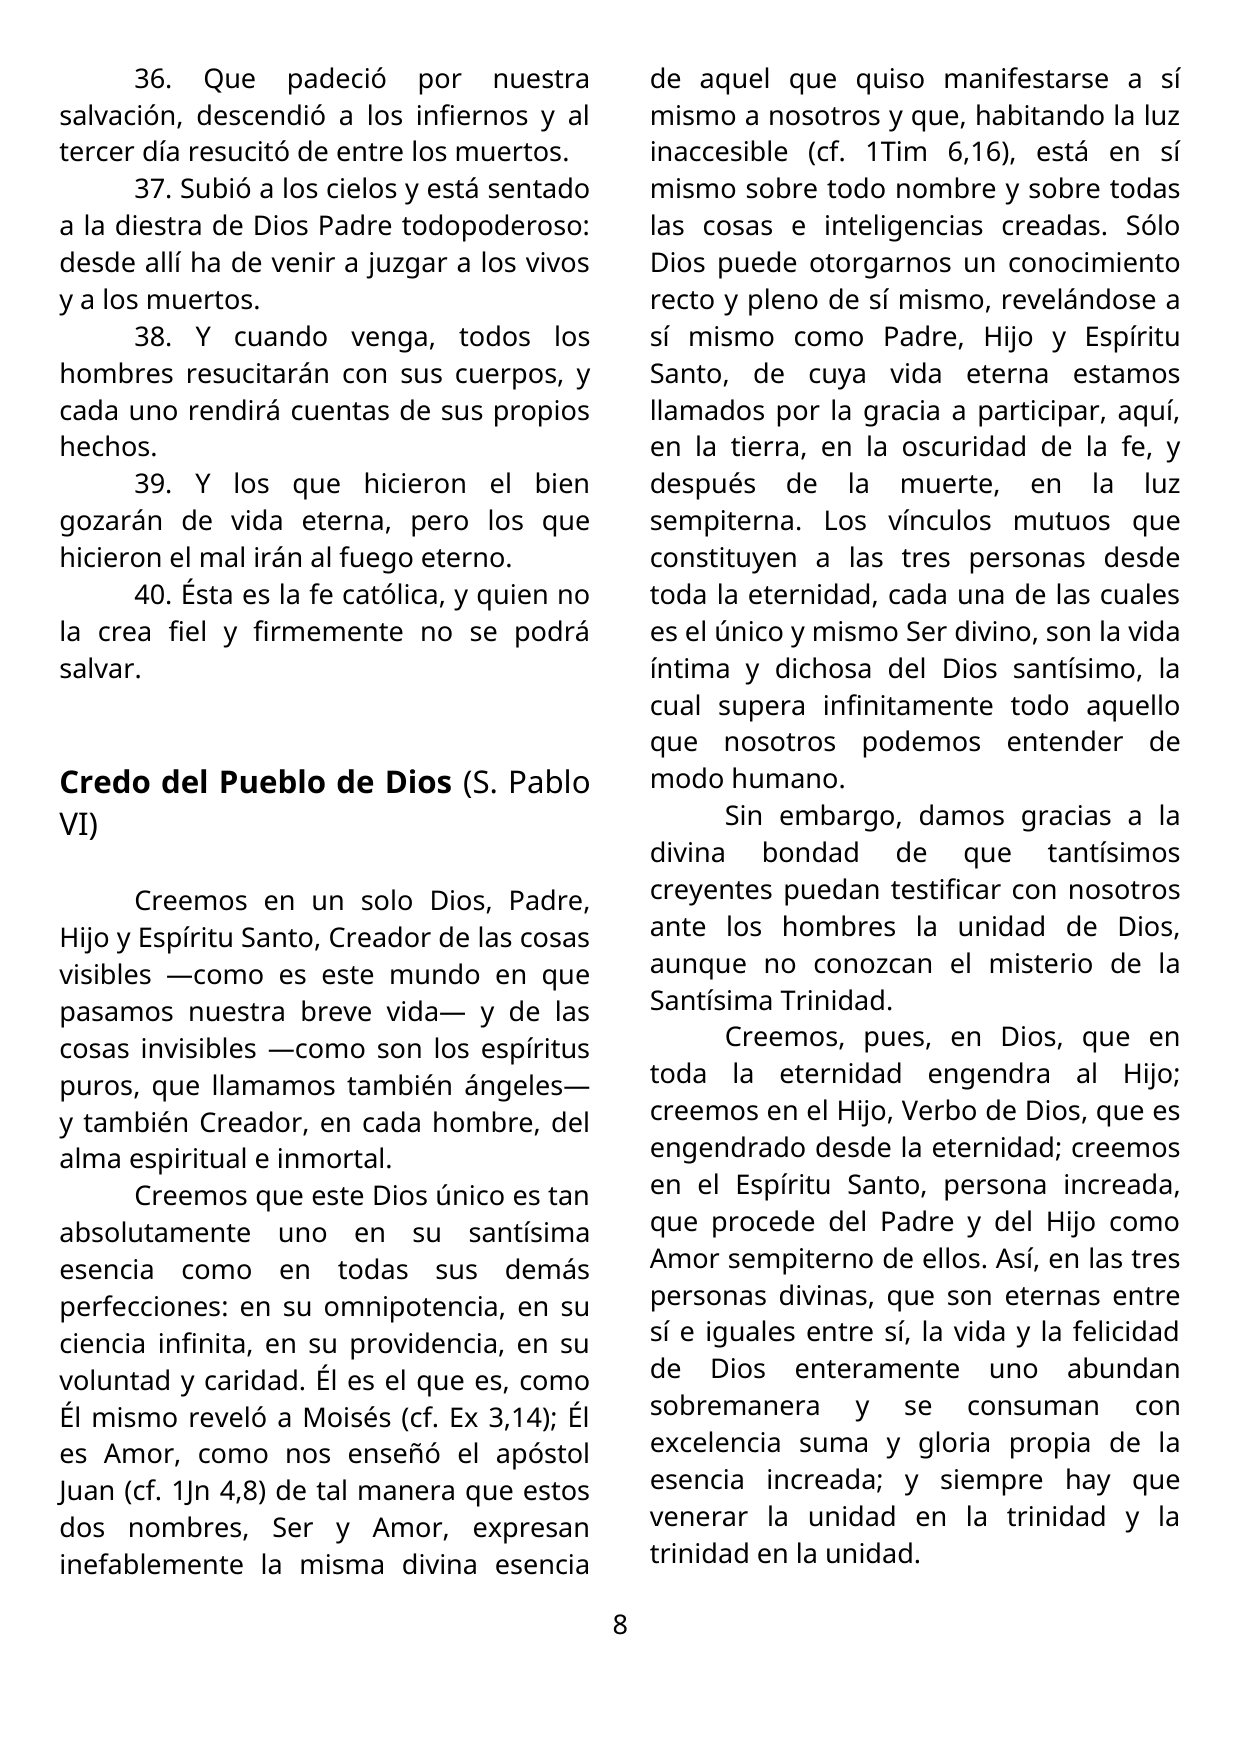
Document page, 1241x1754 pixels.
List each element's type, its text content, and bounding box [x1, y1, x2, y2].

subtitle Creemos en un solo Dios, Padre, Hijo y Espíritu Santo, Creador de las cosas visibles —como es este mundo en que pasamos nuestra breve vida— y de las cosas invisibles —como son los espíritus puros, que llamamos también ángeles— y también Creador, en cada hombre, del alma espiritual e inmortal. [59, 882, 591, 1177]
subtitle Creemos que este Dios único es tan absolutamente uno en su santísima esencia como en todas sus demás perfecciones: en su omnipotencia, en su ciencia infinita, en su providencia, en su voluntad y caridad. Él es el que es, como Él mismo reveló a Moisés (cf. Ex 3,14); Él es Amor, como nos enseñó el apóstol Juan (cf. 1Jn 4,8) de tal manera que estos dos nombres, Ser y Amor, expresan inefablemente la misma divina esencia [59, 1177, 591, 1582]
subtitle Creemos, pues, en Dios, que en toda la eternidad engendra al Hijo; creemos en el Hijo, Verbo de Dios, que es engendrado desde la eternidad; creemos en el Espíritu Santo, persona increada, que procede del Padre y del Hijo como Amor sempiterno de ellos. Así, en las tres personas divinas, que son eternas entre sí e iguales entre sí, la vida y la felicidad de Dios enteramente uno abundan sobremanera y se consuman con excelencia suma y gloria propia de la esencia increada; y siempre hay que venerar la unidad en la trinidad y la trinidad en la unidad. [649, 1018, 1181, 1571]
subtitle 38. Y cuando venga, todos los hombres resucitarán con sus cuerpos, y cada uno rendirá cuentas de sus propios hechos. [59, 317, 591, 465]
subtitle 37. Subió a los cielos y está sentado a la diestra de Dios Padre todopoderoso: desde allí ha de venir a juzgar a los vivos y a los muertos. [59, 170, 591, 317]
subtitle 40. Ésta es la fe católica, y quien no la crea fiel y firmemente no se podrá salvar. [59, 575, 591, 686]
subtitle 36. Que padeció por nuestra salvación, descendió a los infiernos y al tercer día resucitó de entre los muertos. [59, 59, 591, 170]
subtitle Credo del Pueblo de Dios (S. Pablo VI) [59, 760, 591, 845]
subtitle Sin embargo, damos gracias a la divina bondad de que tantísimos creyentes puedan testificar con nosotros ante los hombres la unidad de Dios, aunque no conozcan el misterio de la Santísima Trinidad. [649, 797, 1181, 1018]
subtitle de aquel que quiso manifestarse a sí mismo a nosotros y que, habitando la luz inaccesible (cf. 1Tim 6,16), está en sí mismo sobre todo nombre y sobre todas las cosas e inteligencias creadas. Sólo Dios puede otorgarnos un conocimiento recto y pleno de sí mismo, revelándose a sí mismo como Padre, Hijo y Espíritu Santo, de cuya vida eterna estamos llamados por la gracia a participar, aquí, en la tierra, en la oscuridad de la fe, y después de la muerte, en la luz sempiterna. Los vínculos mutuos que constituyen a las tres personas desde toda la eternidad, cada una de las cuales es el único y mismo Ser divino, son la vida íntima y dichosa del Dios santísimo, la cual supera infinitamente todo aquello que nosotros podemos entender de modo humano. [649, 59, 1181, 797]
subtitle 39. Y los que hicieron el bien gozarán de vida eterna, pero los que hicieron el mal irán al fuego eterno. [59, 465, 591, 575]
